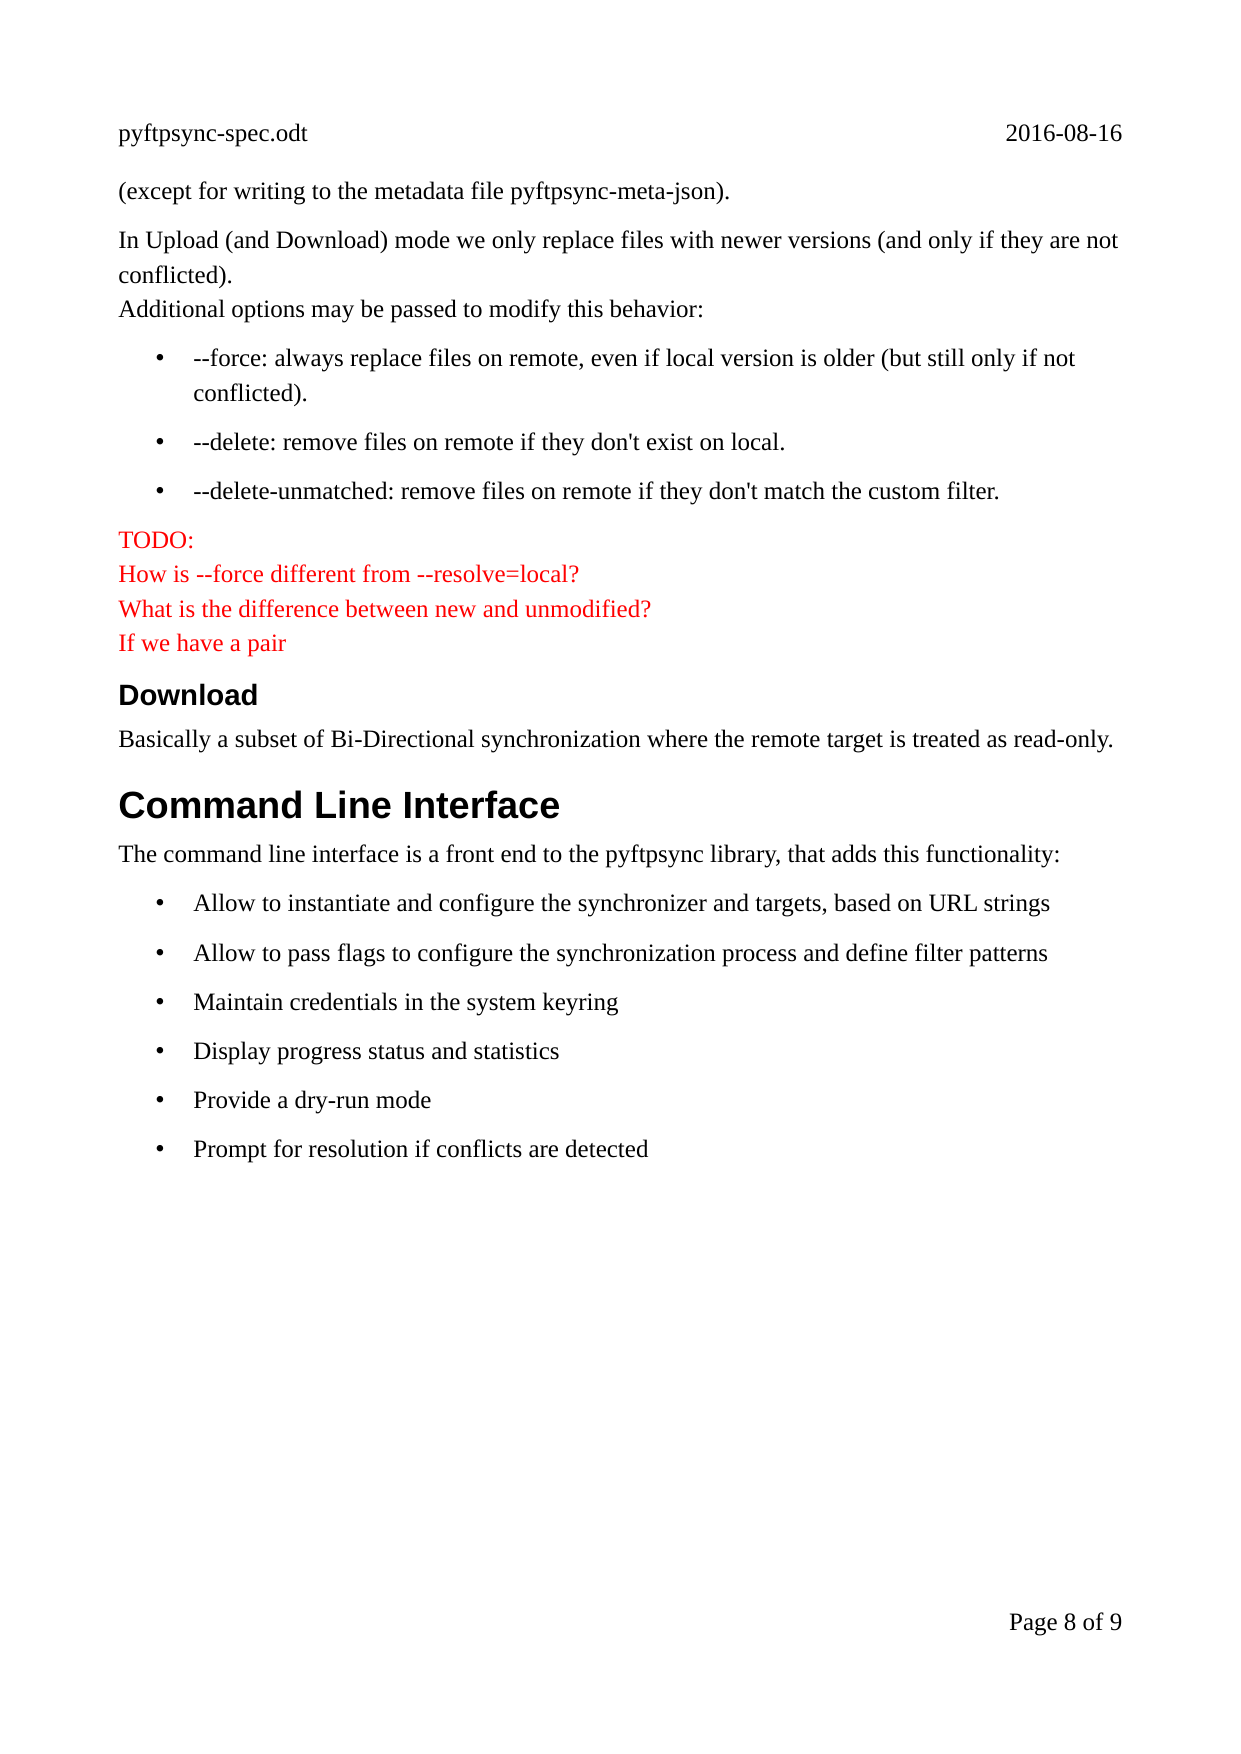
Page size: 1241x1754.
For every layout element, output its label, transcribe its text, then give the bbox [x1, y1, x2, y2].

subtitle Download [118, 678, 1122, 711]
text In Upload (and Download) mode we only replace files with newer versions (and only if they are not conflicted). Additional options may be passed to modify this behavior: [118, 225, 1122, 323]
subtitle Command Line Interface [118, 783, 1122, 827]
list Provide a dry-run mode [156, 1085, 1122, 1113]
list Allow to instantiate and configure the synchronizer and targets, based on URL strings [156, 888, 1122, 917]
list --delete: remove files on remote if they don't exist on local. [156, 427, 1122, 456]
list Display progress status and statistics [156, 1036, 1122, 1064]
list Allow to pass flags to configure the synchronization process and define filter patterns [156, 938, 1122, 966]
text The command line interface is a front end to the pyftpsync library, that adds this functionality: [118, 839, 1122, 868]
text TODO: How is --force different from --resolve=local? What is the difference between new and unmodified? If we have a pair [118, 525, 1122, 657]
list Prompt for resolution if conflicts are detected [156, 1134, 1122, 1163]
list Maintain credentials in the system keyring [156, 987, 1122, 1015]
list --force: always replace files on remote, even if local version is older (but still only if not conflicted). [156, 343, 1122, 407]
text (except for writing to the metadata file pyftpsync-meta-json). [118, 176, 1122, 205]
list --delete-unmatched: remove files on remote if they don't match the custom filter. [156, 476, 1122, 505]
text Basically a subset of Bi-Directional synchronization where the remote target is treated as read-only. [118, 724, 1122, 753]
